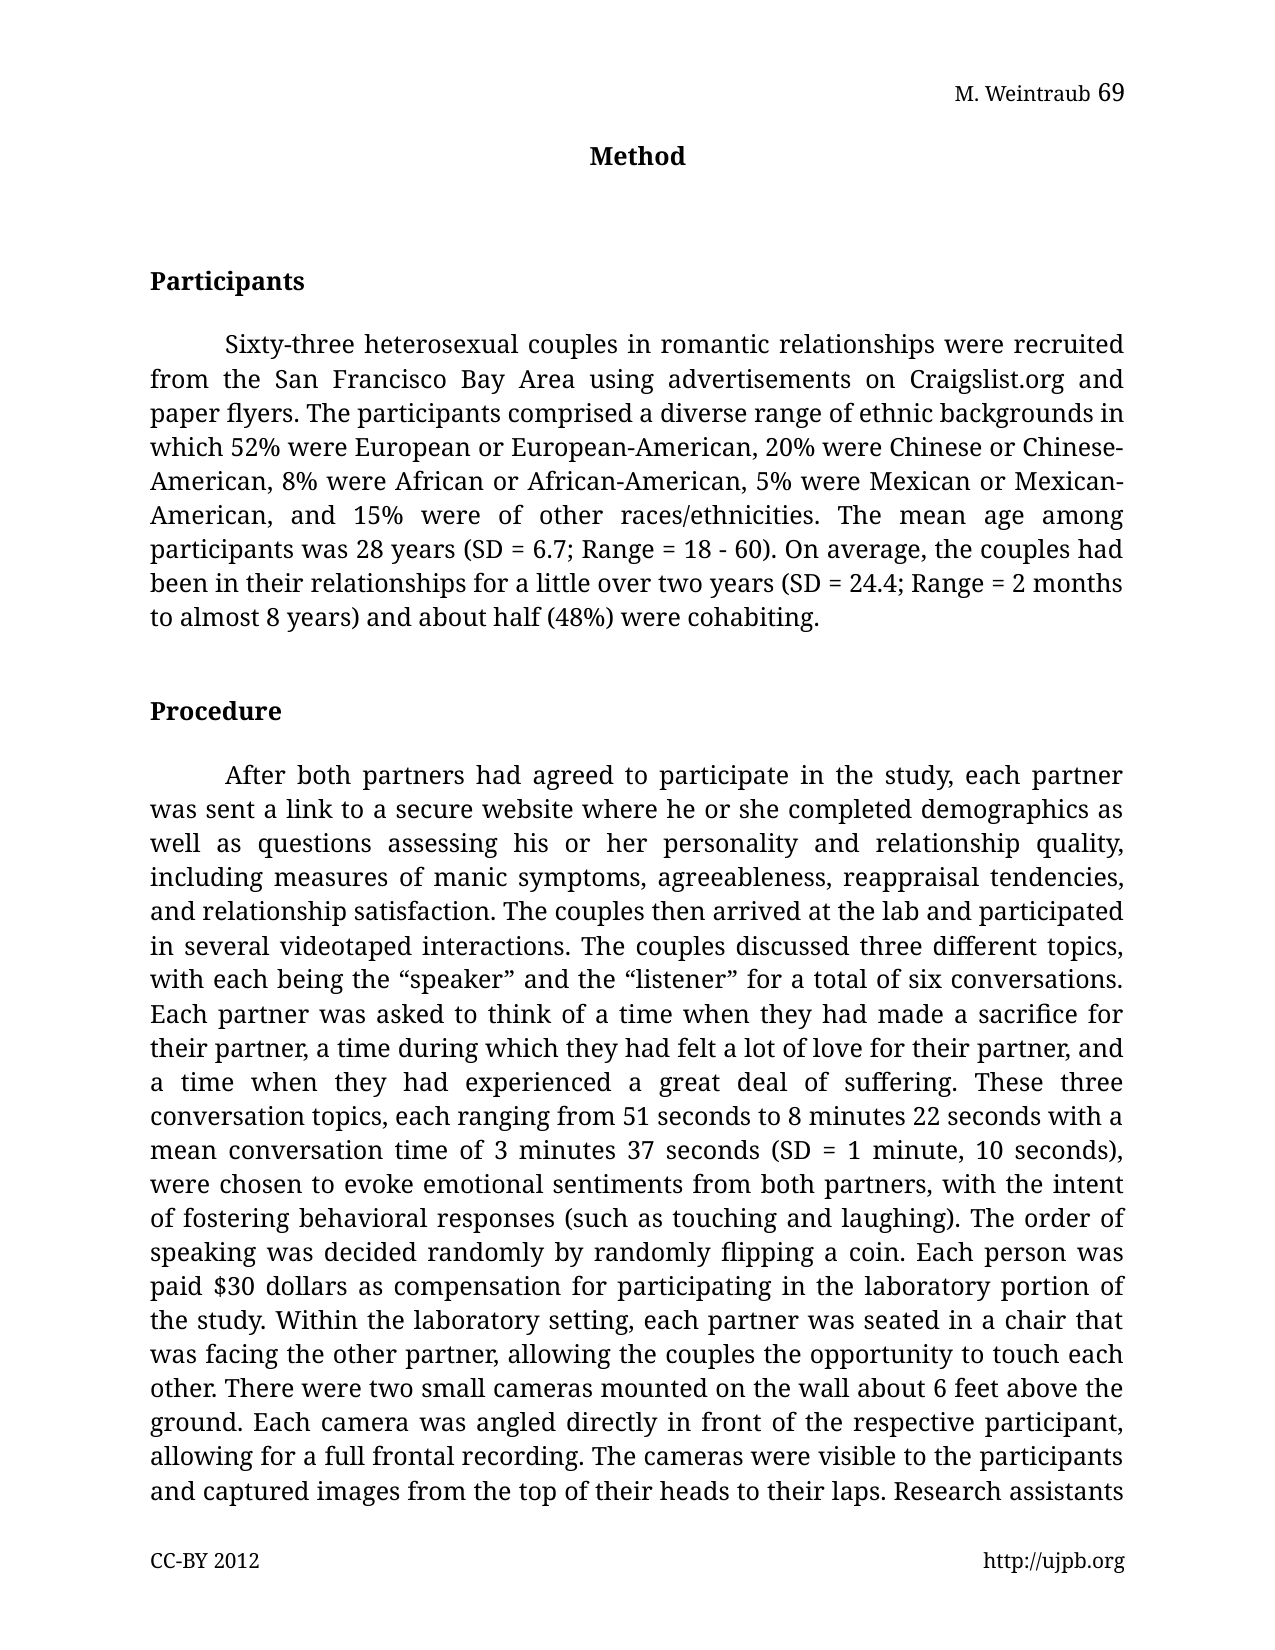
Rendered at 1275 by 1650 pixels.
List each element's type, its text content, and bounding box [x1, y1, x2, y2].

text Sixty-three heterosexual couples in romantic relationships were recruited from the San Francisco Bay Area using advertisements on Craigslist.org and paper flyers. The participants comprised a diverse range of ethnic backgrounds in which 52% were European or European-American, 20% were Chinese or Chinese-American, 8% were African or African-American, 5% were Mexican or Mexican-American, and 15% were of other races/ethnicities. The mean age among participants was 28 years (SD = 6.7; Range = 18 - 60). On average, the couples had been in their relationships for a little over two years (SD = 24.4; Range = 2 months to almost 8 years) and about half (48%) were cohabiting. [150, 327, 1125, 634]
subtitle Method [300, 139, 975, 173]
text After both partners had agreed to participate in the study, each partner was sent a link to a secure website where he or she completed demographics as well as questions assessing his or her personality and relationship quality, including measures of manic symptoms, agreeableness, reappraisal tendencies, and relationship satisfaction. The couples then arrived at the lab and participated in several videotaped interactions. The couples discussed three different topics, with each being the “speaker” and the “listener” for a total of six conversations. Each partner was asked to think of a time when they had made a sacrifice for their partner, a time during which they had felt a lot of love for their partner, and a time when they had experienced a great deal of suffering. These three conversation topics, each ranging from 51 seconds to 8 minutes 22 seconds with a mean conversation time of 3 minutes 37 seconds (SD = 1 minute, 10 seconds), were chosen to evoke emotional sentiments from both partners, with the intent of fostering behavioral responses (such as touching and laughing). The order of speaking was decided randomly by randomly flipping a coin. Each person was paid $30 dollars as compensation for participating in the laboratory portion of the study. Within the laboratory setting, each partner was seated in a chair that was facing the other partner, allowing the couples the opportunity to touch each other. There were two small cameras mounted on the wall about 6 feet above the ground. Each camera was angled directly in front of the respective participant, allowing for a full frontal recording. The cameras were visible to the participants and captured images from the top of their heads to their laps. Research assistants [150, 758, 1125, 1507]
subtitle Participants [150, 263, 1125, 297]
subtitle Procedure [150, 694, 1125, 728]
